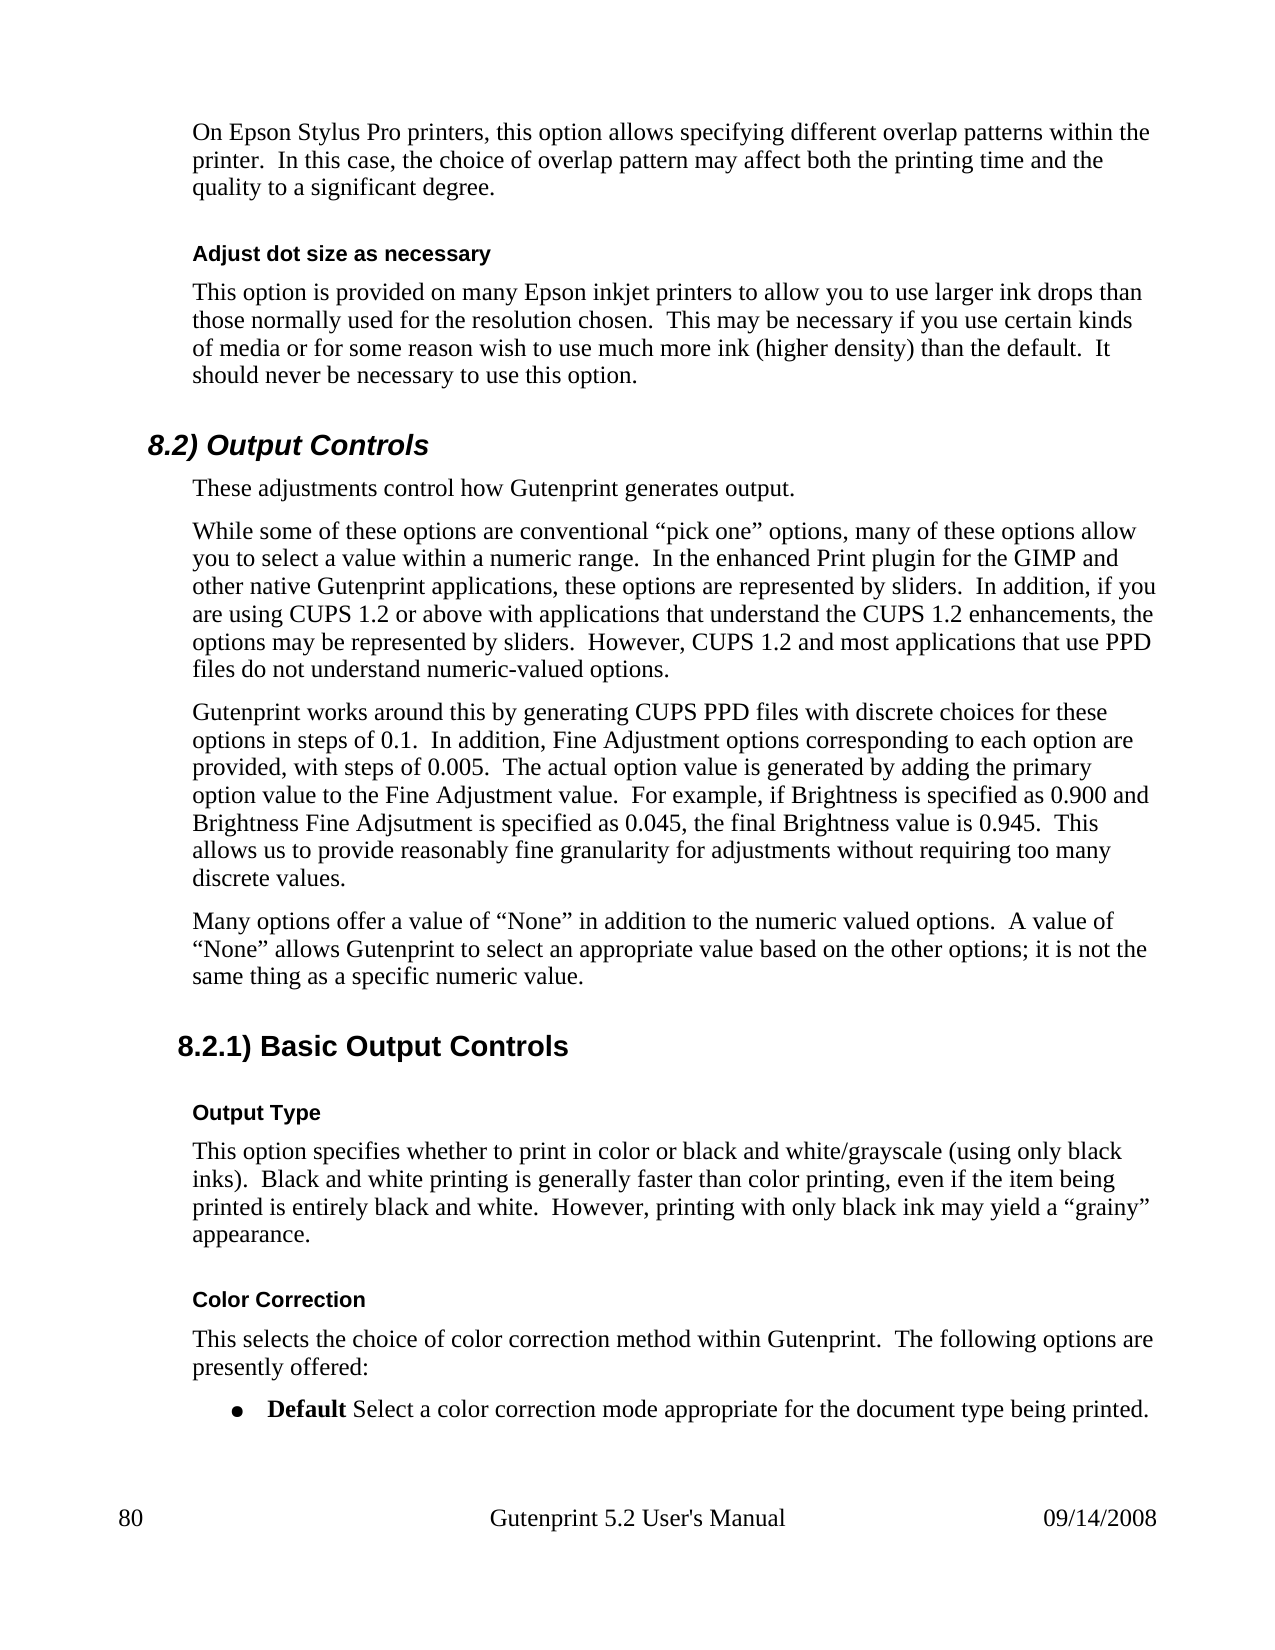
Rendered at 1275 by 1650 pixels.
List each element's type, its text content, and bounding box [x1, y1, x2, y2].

subtitle Output Type [192, 1100, 1157, 1125]
text On Epson Stylus Pro printers, this option allows specifying different overlap patterns within the printer. In this case, the choice of overlap pattern may affect both the printing time and the quality to a significant degree. [192, 118, 1157, 201]
text These adjustments control how Gutenprint generates output. [192, 474, 1157, 502]
text Gutenprint works around this by generating CUPS PPD files with discrete choices for these options in steps of 0.1. In addition, Fine Adjustment options corresponding to each option are provided, with steps of 0.005. The actual option value is generated by adding the primary option value to the Fine Adjustment value. For example, if Brightness is specified as 0.900 and Brightness Fine Adjsutment is specified as 0.045, the final Brightness value is 0.945. This allows us to provide reasonably fine granularity for adjustments without requiring too many discrete values. [192, 698, 1157, 892]
text While some of these options are conventional “pick one” options, many of these options allow you to select a value within a numeric range. In the enhanced Print plugin for the GIMP and other native Gutenprint applications, these options are represented by sliders. In addition, if you are using CUPS 1.2 or above with applications that understand the CUPS 1.2 enhancements, the options may be represented by sliders. However, CUPS 1.2 and most applications that use PPD files do not understand numeric-valued options. [192, 517, 1157, 683]
subtitle Output Controls [148, 429, 1157, 462]
subtitle Color Correction [192, 1288, 1157, 1313]
subtitle Adjust dot size as necessary [192, 241, 1157, 266]
subtitle Basic Output Controls [177, 1030, 1157, 1063]
list Default Select a color correction mode appropriate for the document type being printed. [229, 1396, 1157, 1423]
text This selects the choice of color correction method within Gutenprint. The following options are presently offered: [192, 1325, 1157, 1381]
text This option specifies whether to print in color or black and white/grayscale (using only black inks). Black and white printing is generally faster than color printing, even if the item being printed is entirely black and white. However, printing with only black ink may yield a “grainy” appearance. [192, 1137, 1157, 1248]
text Many options offer a value of “None” in addition to the numeric valued options. A value of “None” allows Gutenprint to select an appropriate value based on the other options; it is not the same thing as a specific numeric value. [192, 907, 1157, 990]
text This option is provided on many Epson inkjet printers to allow you to use larger ink drops than those normally used for the resolution chosen. This may be necessary if you use certain kinds of media or for some reason wish to use much more ink (higher density) than the default. It should never be necessary to use this option. [192, 278, 1157, 389]
